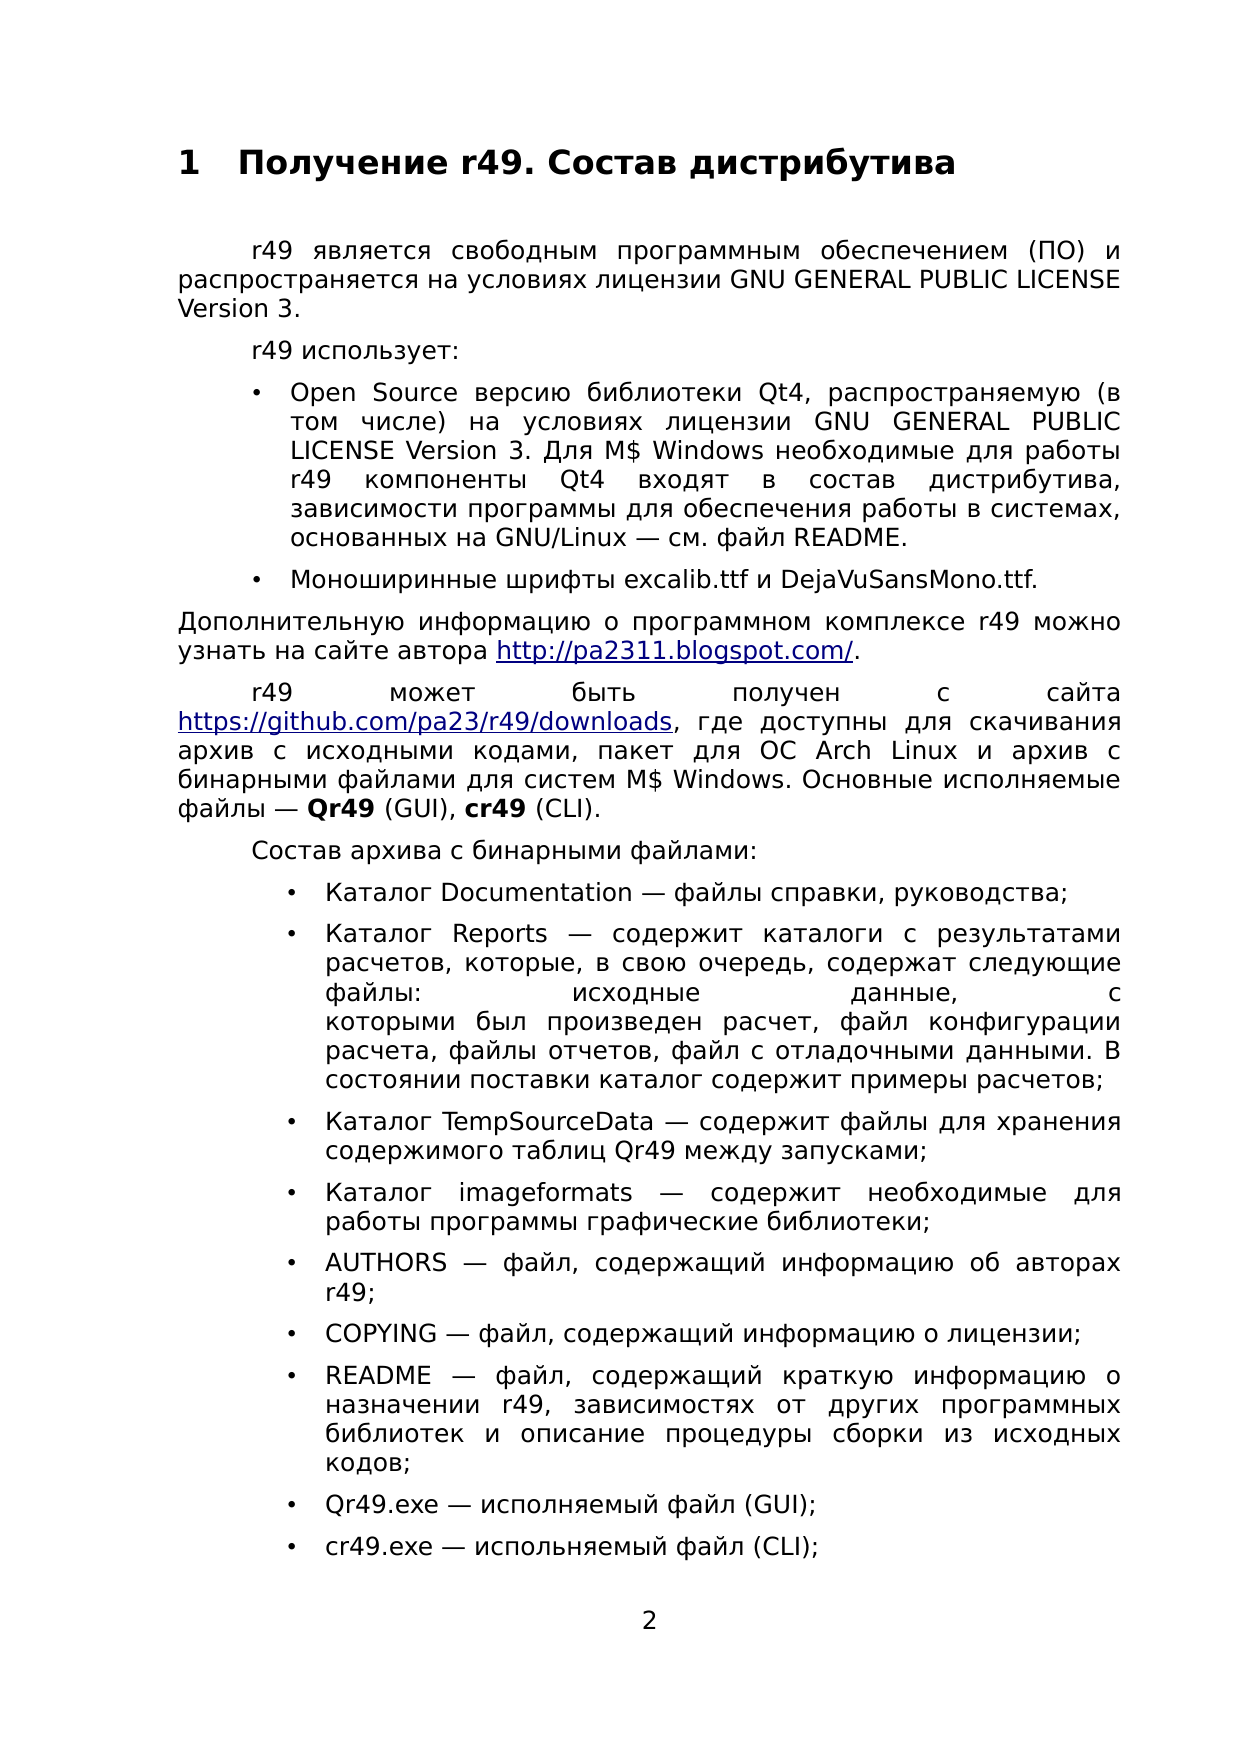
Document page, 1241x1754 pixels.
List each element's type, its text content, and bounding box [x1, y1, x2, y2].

list Моноширинные шрифты excalib.ttf и DejaVuSansMono.ttf. [252, 565, 1122, 594]
list Каталог Reports — содержит каталоги с результатами расчетов, которые, в свою очередь, содержат следующие файлы: исходные данные, с которыми был произведен расчет, файл конфигурации расчета, файлы отчетов, файл с отладочными данными. В состоянии поставки каталог содержит примеры расчетов; [287, 919, 1122, 1094]
list README — файл, содержащий краткую информацию о назначении r49, зависимостях от других программных библиотек и описание процедуры сборки из исходных кодов; [287, 1361, 1122, 1478]
text r49 является свободным программным обеспечением (ПО) и распространяется на условиях лицензии GNU GENERAL PUBLIC LICENSE Version 3. [177, 236, 1122, 324]
list Каталог TempSourceData — содержит файлы для хранения содержимого таблиц Qr49 между запусками; [287, 1107, 1122, 1165]
list AUTHORS — файл, содержащий информацию об авторах r49; [287, 1249, 1122, 1307]
text Дополнительную информацию о программном комплексе r49 можно узнать на сайте автора http://pa2311.blogspot.com/. [177, 607, 1122, 665]
list Каталог Documentation — файлы справки, руководства; [287, 878, 1122, 907]
list Каталог imageformats — содержит необходимые для работы программы графические библиотеки; [287, 1178, 1122, 1236]
list cr49.exe — испольняемый файл (CLI); [287, 1532, 1122, 1561]
text r49 использует: [177, 336, 1122, 365]
list Qr49.exe — исполняемый файл (GUI); [287, 1490, 1122, 1519]
list Open Source версию библиотеки Qt4, распространяемую (в том числе) на условиях лицензии GNU GENERAL PUBLIC LICENSE Version 3. Для M$ Windows необходимые для работы r49 компоненты Qt4 входят в состав дистрибутива, зависимости программы для обеспечения работы в системах, основанных на GNU/Linux — см. файл README. [252, 378, 1122, 553]
subtitle Получение r49. Состав дистрибутива [177, 143, 1122, 182]
text r49 может быть получен с сайта https://github.com/pa23/r49/downloads, где доступны для скачивания архив с исходными кодами, пакет для ОС Arch Linux и архив с бинарными файлами для систем M$ Windows. Основные исполняемые файлы — Qr49 (GUI), cr49 (CLI). [177, 678, 1122, 824]
text Состав архива с бинарными файлами: [177, 836, 1122, 865]
list COPYING — файл, содержащий информацию о лицензии; [287, 1319, 1122, 1349]
